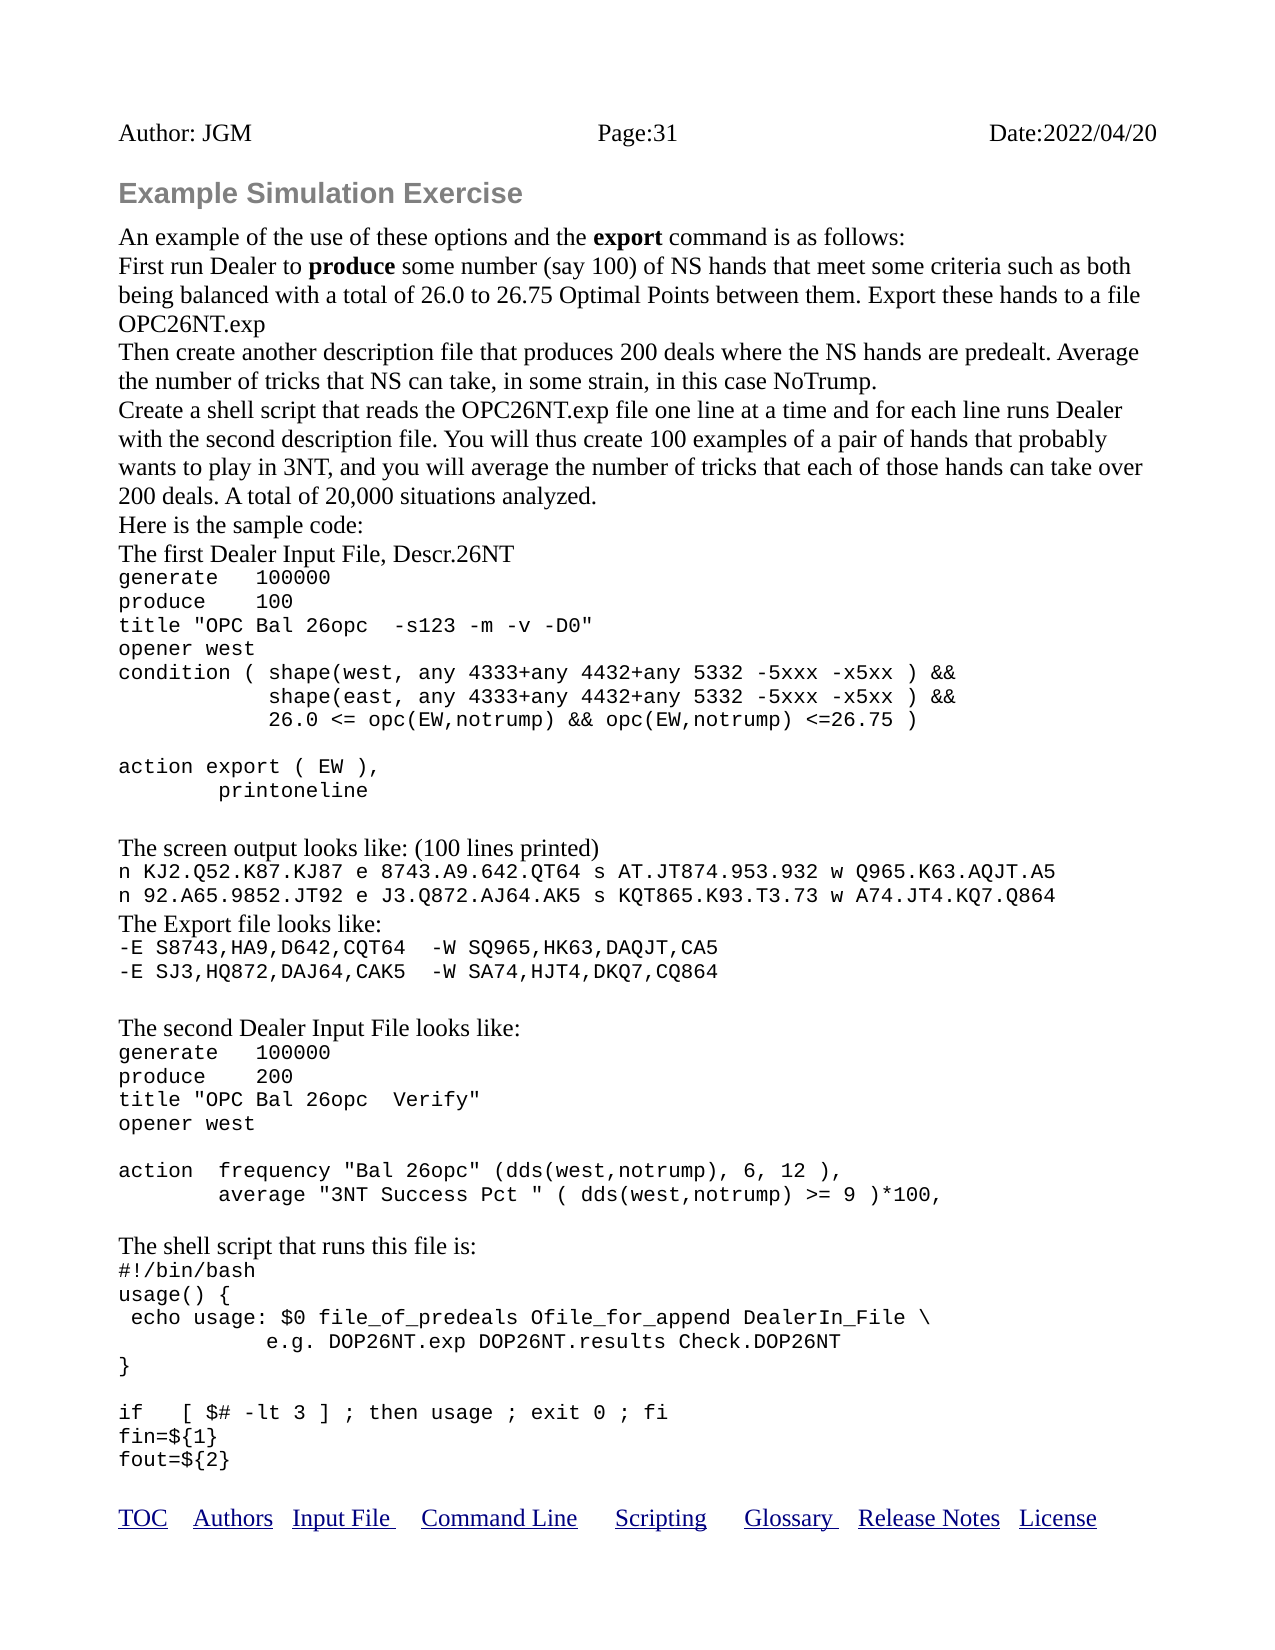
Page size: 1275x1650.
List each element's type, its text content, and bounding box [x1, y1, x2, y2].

text shape(east, any 4333+any 4432+any 5332 -5xxx -x5xx ) && [118, 686, 1157, 709]
text generate 100000 [118, 567, 1157, 591]
text fout=${2} [118, 1449, 1157, 1473]
text opener west [118, 638, 1157, 662]
text The Export file looks like: [118, 909, 1157, 937]
text 26.0 <= opc(EW,notrump) && opc(EW,notrump) <=26.75 ) [118, 709, 1157, 733]
text condition ( shape(west, any 4333+any 4432+any 5332 -5xxx -x5xx ) && [118, 662, 1157, 686]
text #!/bin/bash [118, 1260, 1157, 1284]
text -E SJ3,HQ872,DAJ64,CAK5 -W SA74,HJT4,DKQ7,CQ864 [118, 961, 1157, 985]
text produce 200 [118, 1066, 1157, 1089]
text if [ $# -lt 3 ] ; then usage ; exit 0 ; fi [118, 1402, 1157, 1426]
text First run Dealer to produce some number (say 100) of NS hands that meet some criteria such as both being balanced with a total of 26.0 to 26.75 Optimal Points between them. Export these hands to a file OPC26NT.exp [118, 251, 1157, 337]
text opener west [118, 1113, 1157, 1137]
text The shell script that runs this file is: [118, 1231, 1157, 1260]
text title "OPC Bal 26opc Verify" [118, 1089, 1157, 1113]
text usage() { [118, 1284, 1157, 1307]
text printoneline [118, 780, 1157, 804]
text average "3NT Success Pct " ( dds(west,notrump) >= 9 )*100, [118, 1184, 1157, 1208]
text action export ( EW ), [118, 757, 1157, 780]
text Then create another description file that produces 200 deals where the NS hands are predealt. Average the number of tricks that NS can take, in some strain, in this case NoTrump. [118, 337, 1157, 395]
text generate 100000 [118, 1042, 1157, 1066]
text title "OPC Bal 26opc -s123 -m -v -D0" [118, 615, 1157, 638]
text An example of the use of these options and the export command is as follows: [118, 222, 1157, 251]
text action frequency "Bal 26opc" (dds(west,notrump), 6, 12 ), [118, 1160, 1157, 1184]
text -E S8743,HA9,D642,CQT64 -W SQ965,HK63,DAQJT,CA5 [118, 937, 1157, 961]
text n KJ2.Q52.K87.KJ87 e 8743.A9.642.QT64 s AT.JT874.953.932 w Q965.K63.AQJT.A5 [118, 861, 1157, 885]
text Here is the sample code: [118, 510, 1157, 539]
text e.g. DOP26NT.exp DOP26NT.results Check.DOP26NT [118, 1331, 1157, 1355]
text echo usage: $0 file_of_predeals Ofile_for_append DealerIn_File \ [118, 1307, 1157, 1331]
text } [118, 1355, 1157, 1378]
subtitle Example Simulation Exercise [118, 176, 1157, 210]
text The first Dealer Input File, Descr.26NT [118, 539, 1157, 567]
text n 92.A65.9852.JT92 e J3.Q872.AJ64.AK5 s KQT865.K93.T3.73 w A74.JT4.KQ7.Q864 [118, 885, 1157, 909]
text fin=${1} [118, 1426, 1157, 1449]
text Create a shell script that reads the OPC26NT.exp file one line at a time and for each line runs Dealer with the second description file. You will thus create 100 examples of a pair of hands that probably wants to play in 3NT, and you will average the number of tricks that each of those hands can take over 200 deals. A total of 20,000 situations analyzed. [118, 395, 1157, 510]
text The screen output looks like: (100 lines printed) [118, 833, 1157, 861]
text produce 100 [118, 591, 1157, 615]
text The second Dealer Input File looks like: [118, 1013, 1157, 1042]
